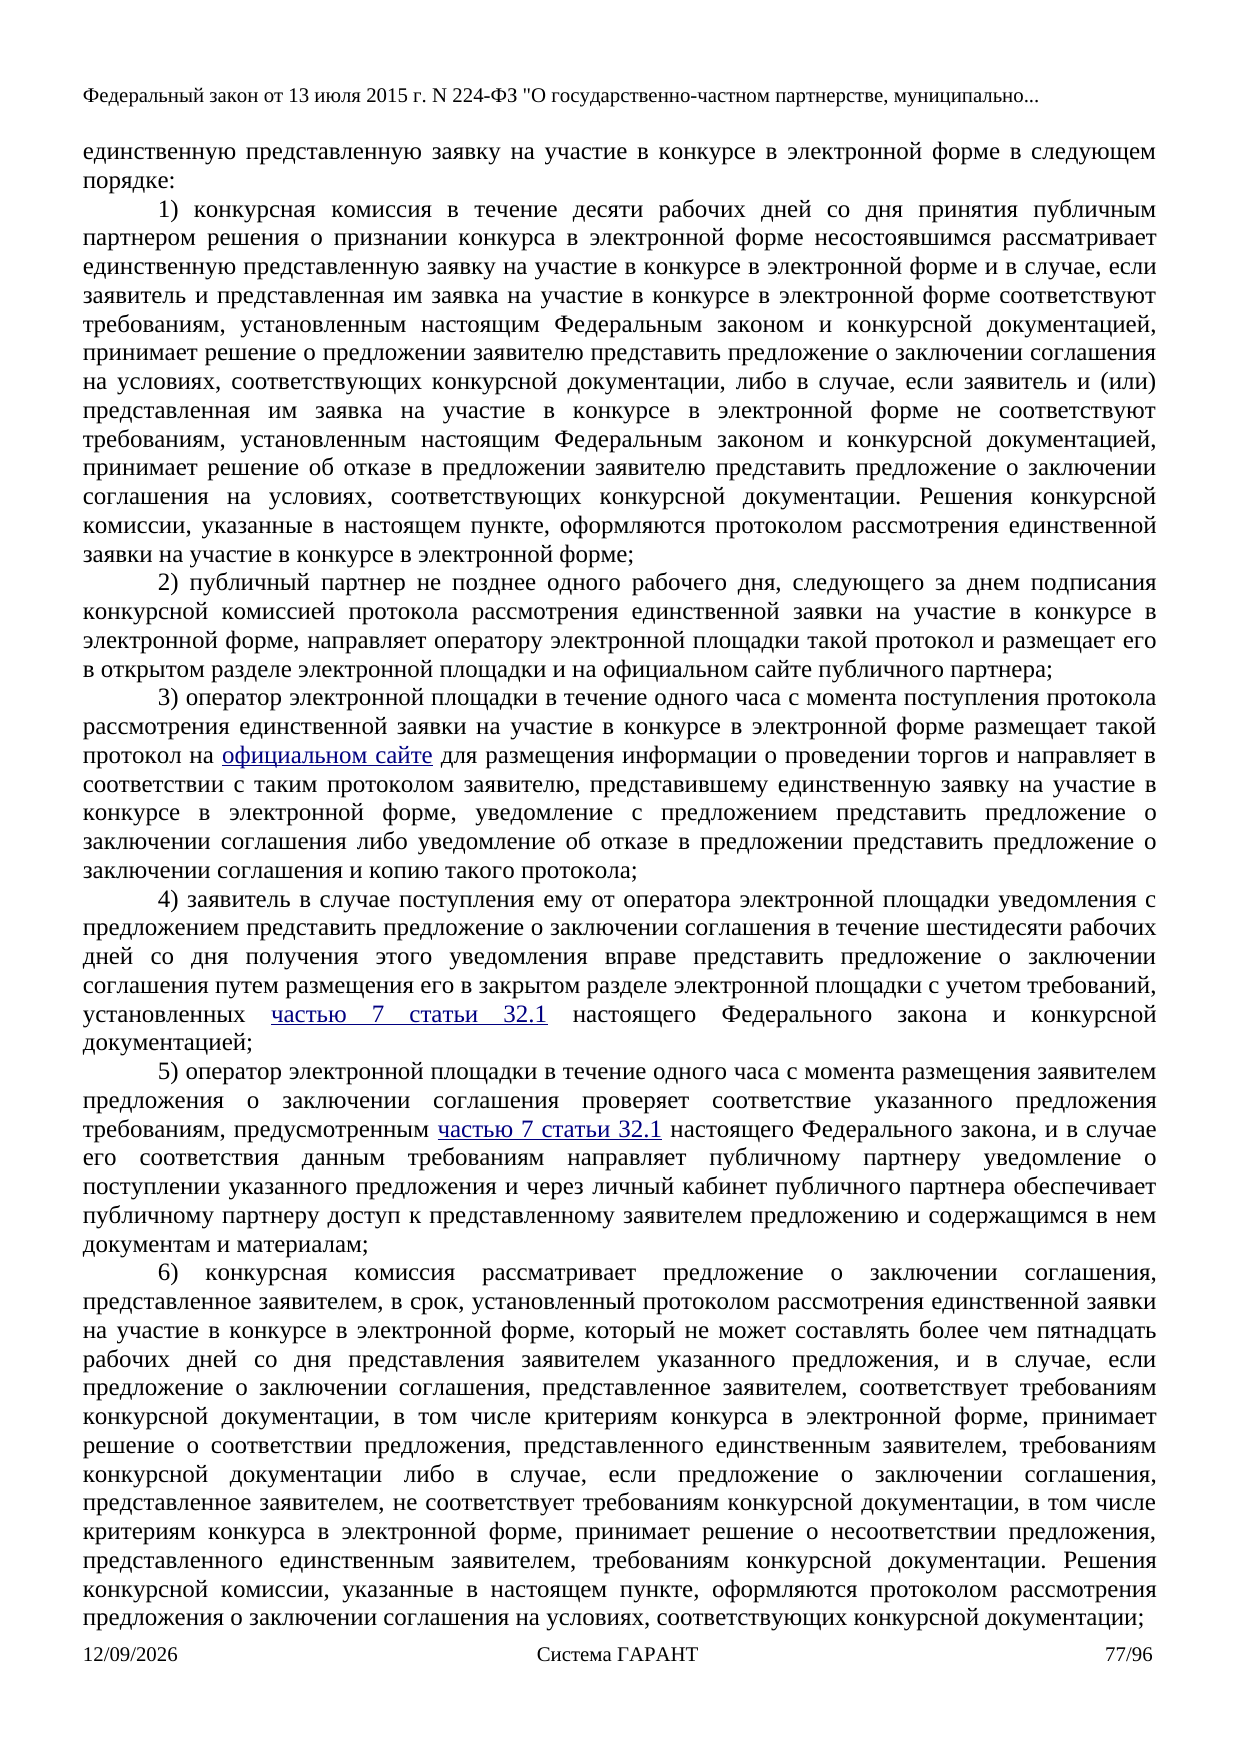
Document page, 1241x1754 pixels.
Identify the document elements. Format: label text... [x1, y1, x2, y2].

text 3) оператор электронной площадки в течение одного часа с момента поступления протокола рассмотрения единственной заявки на участие в конкурсе в электронной форме размещает такой протокол на официальном сайте для размещения информации о проведении торгов и направляет в соответствии с таким протоколом заявителю, представившему единственную заявку на участие в конкурсе в электронной форме, уведомление с предложением представить предложение о заключении соглашения либо уведомление об отказе в предложении представить предложение о заключении соглашения и копию такого протокола; [83, 682, 1157, 884]
text 4) заявитель в случае поступления ему от оператора электронной площадки уведомления с предложением представить предложение о заключении соглашения в течение шестидесяти рабочих дней со дня получения этого уведомления вправе представить предложение о заключении соглашения путем размещения его в закрытом разделе электронной площадки с учетом требований, установленных частью 7 статьи 32.1 настоящего Федерального закона и конкурсной документацией; [83, 884, 1157, 1056]
text 6) конкурсная комиссия рассматривает предложение о заключении соглашения, представленное заявителем, в срок, установленный протоколом рассмотрения единственной заявки на участие в конкурсе в электронной форме, который не может составлять более чем пятнадцать рабочих дней со дня представления заявителем указанного предложения, и в случае, если предложение о заключении соглашения, представленное заявителем, соответствует требованиям конкурсной документации, в том числе критериям конкурса в электронной форме, принимает решение о соответствии предложения, представленного единственным заявителем, требованиям конкурсной документации либо в случае, если предложение о заключении соглашения, представленное заявителем, не соответствует требованиям конкурсной документации, в том числе критериям конкурса в электронной форме, принимает решение о несоответствии предложения, представленного единственным заявителем, требованиям конкурсной документации. Решения конкурсной комиссии, указанные в настоящем пункте, оформляются протоколом рассмотрения предложения о заключении соглашения на условиях, соответствующих конкурсной документации; [83, 1257, 1157, 1631]
text 2) публичный партнер не позднее одного рабочего дня, следующего за днем подписания конкурсной комиссией протокола рассмотрения единственной заявки на участие в конкурсе в электронной форме, направляет оператору электронной площадки такой протокол и размещает его в открытом разделе электронной площадки и на официальном сайте публичного партнера; [83, 567, 1157, 682]
text 5) оператор электронной площадки в течение одного часа с момента размещения заявителем предложения о заключении соглашения проверяет соответствие указанного предложения требованиям, предусмотренным частью 7 статьи 32.1 настоящего Федерального закона, и в случае его соответствия данным требованиям направляет публичному партнеру уведомление о поступлении указанного предложения и через личный кабинет публичного партнера обеспечивает публичному партнеру доступ к представленному заявителем предложению и содержащимся в нем документам и материалам; [83, 1056, 1157, 1257]
text единственную представленную заявку на участие в конкурсе в электронной форме в следующем порядке: [83, 136, 1157, 194]
text 1) конкурсная комиссия в течение десяти рабочих дней со дня принятия публичным партнером решения о признании конкурса в электронной форме несостоявшимся рассматривает единственную представленную заявку на участие в конкурсе в электронной форме и в случае, если заявитель и представленная им заявка на участие в конкурсе в электронной форме соответствуют требованиям, установленным настоящим Федеральным законом и конкурсной документацией, принимает решение о предложении заявителю представить предложение о заключении соглашения на условиях, соответствующих конкурсной документации, либо в случае, если заявитель и (или) представленная им заявка на участие в конкурсе в электронной форме не соответствуют требованиям, установленным настоящим Федеральным законом и конкурсной документацией, принимает решение об отказе в предложении заявителю представить предложение о заключении соглашения на условиях, соответствующих конкурсной документации. Решения конкурсной комиссии, указанные в настоящем пункте, оформляются протоколом рассмотрения единственной заявки на участие в конкурсе в электронной форме; [83, 194, 1157, 567]
